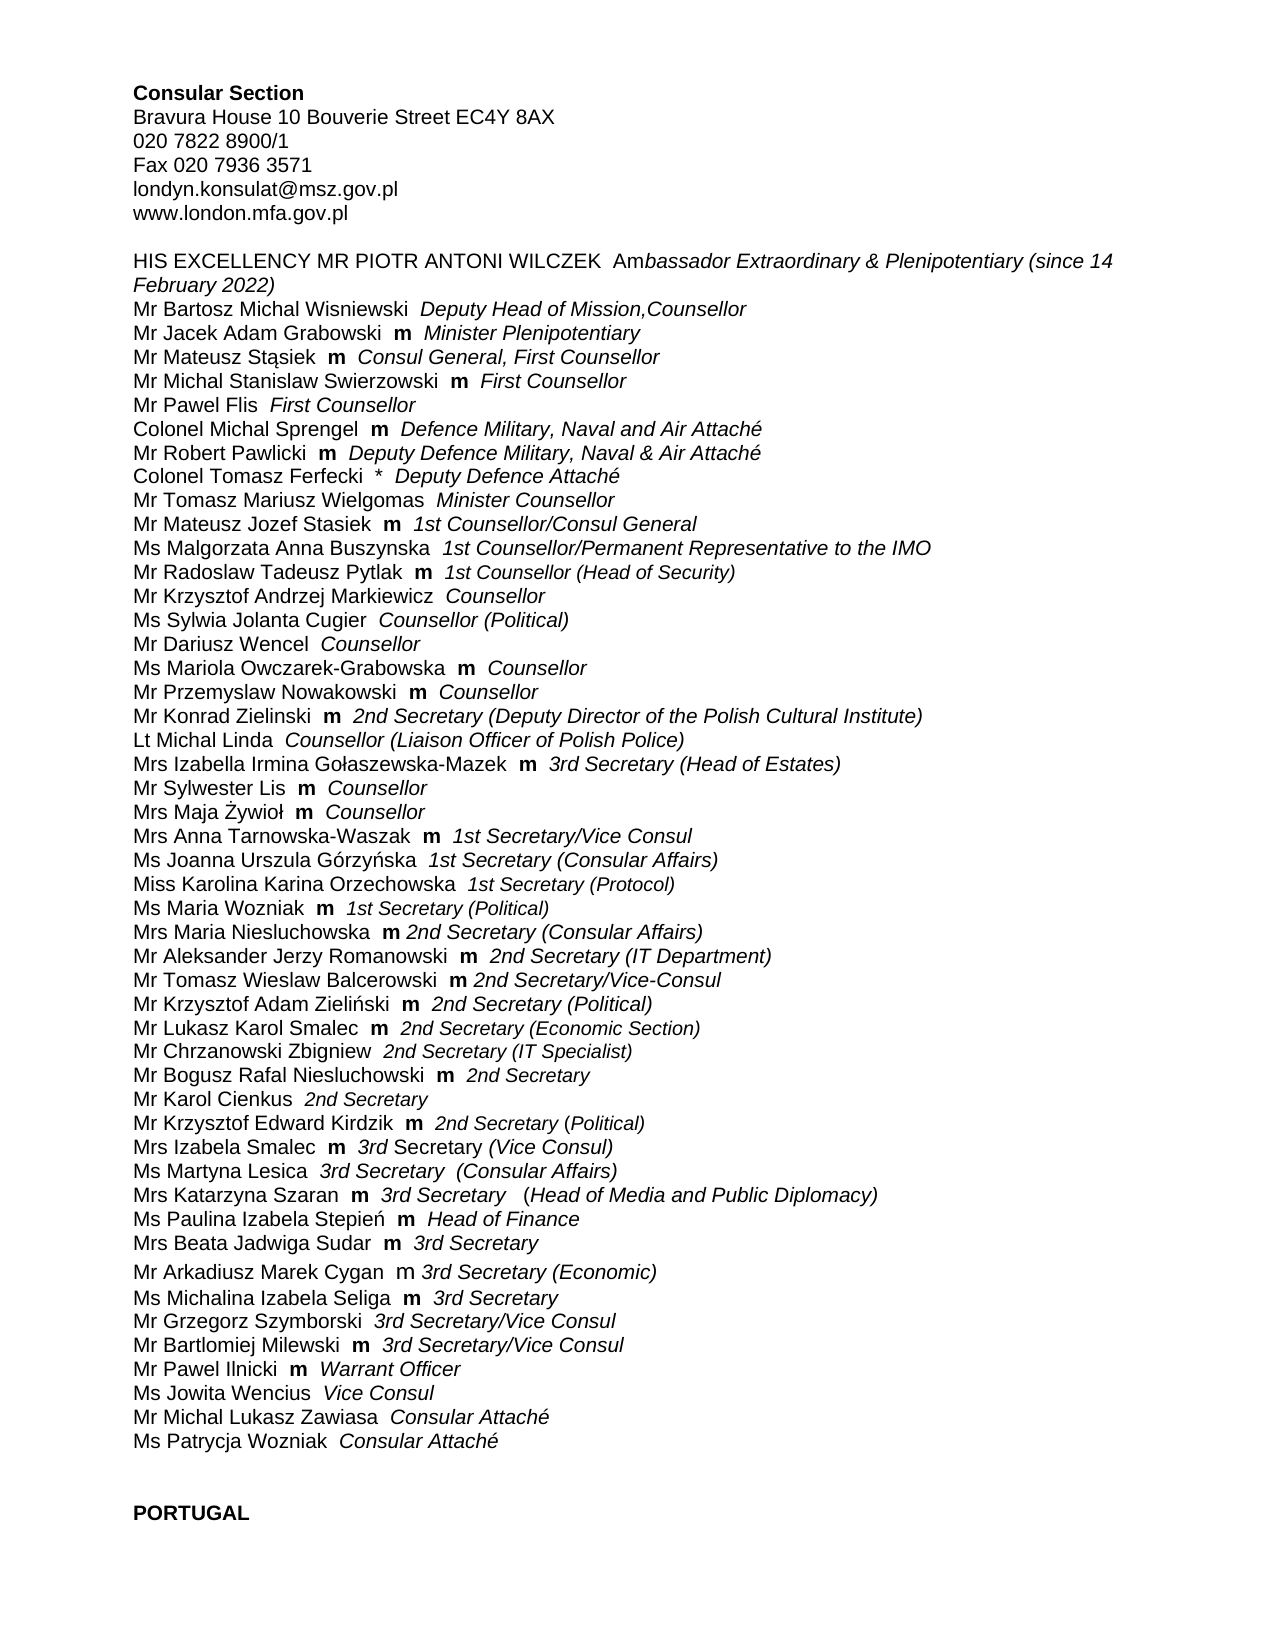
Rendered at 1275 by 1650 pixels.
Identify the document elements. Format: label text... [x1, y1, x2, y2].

text londyn.konsulat@msz.gov.pl [133, 177, 1181, 201]
text Mr Lukasz Karol Smalec m 2nd Secretary (Economic Section) [133, 1015, 1181, 1039]
text Mr Jacek Adam Grabowski m Minister Plenipotentiary [133, 321, 1181, 344]
text Mrs Beata Jadwiga Sudar m 3rd Secretary [133, 1231, 1181, 1255]
text Mrs Maja Żywioł m Counsellor [133, 800, 1181, 824]
text Ms Mariola Owczarek-Grabowska m Counsellor [133, 656, 1181, 680]
text Miss Karolina Karina Orzechowska 1st Secretary (Protocol) [133, 872, 1181, 896]
text Mrs Izabella Irmina Gołaszewska-Mazek m 3rd Secretary (Head of Estates) [133, 752, 1181, 776]
text Lt Michal Linda Counsellor (Liaison Officer of Polish Police) [133, 728, 1181, 752]
text Ms Sylwia Jolanta Cugier Counsellor (Political) [133, 608, 1181, 632]
text Ms Paulina Izabela Stepień m Head of Finance [133, 1207, 1181, 1231]
text Mr Michal Lukasz Zawiasa Consular Attaché [133, 1405, 1181, 1429]
text Mr Tomasz Mariusz Wielgomas Minister Counsellor [133, 488, 1181, 512]
text Ms Joanna Urszula Górzyńska 1st Secretary (Consular Affairs) [133, 848, 1181, 872]
text 020 7822 8900/1 [133, 129, 1181, 153]
text Ms Jowita Wencius Vice Consul [133, 1381, 1181, 1405]
text Mr Karol Cienkus 2nd Secretary [133, 1087, 1181, 1111]
text Mrs Anna Tarnowska-Waszak m 1st Secretary/Vice Consul [133, 824, 1181, 848]
text Mr Bogusz Rafal Niesluchowski m 2nd Secretary [133, 1063, 1181, 1087]
text Colonel Tomasz Ferfecki * Deputy Defence Attaché [133, 464, 1181, 488]
text Mr Robert Pawlicki m Deputy Defence Military, Naval & Air Attaché [133, 440, 1181, 464]
text Ms Malgorzata Anna Buszynska 1st Counsellor/Permanent Representative to the IMO [133, 536, 1181, 560]
text Ms Martyna Lesica 3rd Secretary (Consular Affairs) [133, 1159, 1181, 1183]
text Mrs Izabela Smalec m 3rd Secretary (Vice Consul) [133, 1135, 1181, 1159]
text Mr Michal Stanislaw Swierzowski m First Counsellor [133, 368, 1181, 392]
text Mr Arkadiusz Marek Cygan m 3rd Secretary (Economic) [133, 1255, 1181, 1285]
text Ms Michalina Izabela Seliga m 3rd Secretary [133, 1285, 1181, 1309]
text Mr Mateusz Jozef Stasiek m 1st Counsellor/Consul General [133, 512, 1181, 536]
text Mr Bartlomiej Milewski m 3rd Secretary/Vice Consul [133, 1333, 1181, 1357]
text Mr Przemyslaw Nowakowski m Counsellor [133, 680, 1181, 704]
text Mr Radoslaw Tadeusz Pytlak m 1st Counsellor (Head of Security) [133, 560, 1181, 584]
text Mr Krzysztof Adam Zieliński m 2nd Secretary (Political) [133, 991, 1181, 1015]
text Mr Chrzanowski Zbigniew 2nd Secretary (IT Specialist) [133, 1039, 1181, 1063]
text PORTUGAL [133, 1501, 1181, 1525]
text Mr Aleksander Jerzy Romanowski m 2nd Secretary (IT Department) [133, 943, 1181, 967]
text Ms Patrycja Wozniak Consular Attaché [133, 1429, 1181, 1453]
text Mr Bartosz Michal Wisniewski Deputy Head of Mission,Counsellor [133, 297, 1181, 321]
text Mr Krzysztof Andrzej Markiewicz Counsellor [133, 584, 1181, 608]
text Mr Krzysztof Edward Kirdzik m 2nd Secretary (Political) [133, 1111, 1181, 1135]
text Mr Dariusz Wencel Counsellor [133, 632, 1181, 656]
text HIS EXCELLENCY MR PIOTR ANTONI WILCZEK Ambassador Extraordinary & Plenipotentiary (since 14 February 2022) [133, 249, 1181, 297]
text www.london.mfa.gov.pl [133, 201, 1181, 225]
text Mrs Katarzyna Szaran m 3rd Secretary (Head of Media and Public Diplomacy) [133, 1183, 1181, 1207]
text Fax 020 7936 3571 [133, 153, 1181, 177]
text Mr Grzegorz Szymborski 3rd Secretary/Vice Consul [133, 1309, 1181, 1333]
text Mr Mateusz Stąsiek m Consul General, First Counsellor [133, 344, 1181, 368]
text Mr Pawel Flis First Counsellor [133, 392, 1181, 416]
subtitle Consular Section [133, 81, 1181, 105]
text Ms Maria Wozniak m 1st Secretary (Political) [133, 896, 1181, 919]
text Mr Pawel Ilnicki m Warrant Officer [133, 1357, 1181, 1381]
text Mr Tomasz Wieslaw Balcerowski m 2nd Secretary/Vice-Consul [133, 967, 1181, 991]
text Mr Konrad Zielinski m 2nd Secretary (Deputy Director of the Polish Cultural Institute) [133, 704, 1181, 728]
text Mrs Maria Niesluchowska m 2nd Secretary (Consular Affairs) [133, 919, 1181, 943]
text Colonel Michal Sprengel m Defence Military, Naval and Air Attaché [133, 416, 1181, 440]
text Bravura House 10 Bouverie Street EC4Y 8AX [133, 105, 1181, 129]
text Mr Sylwester Lis m Counsellor [133, 776, 1181, 800]
